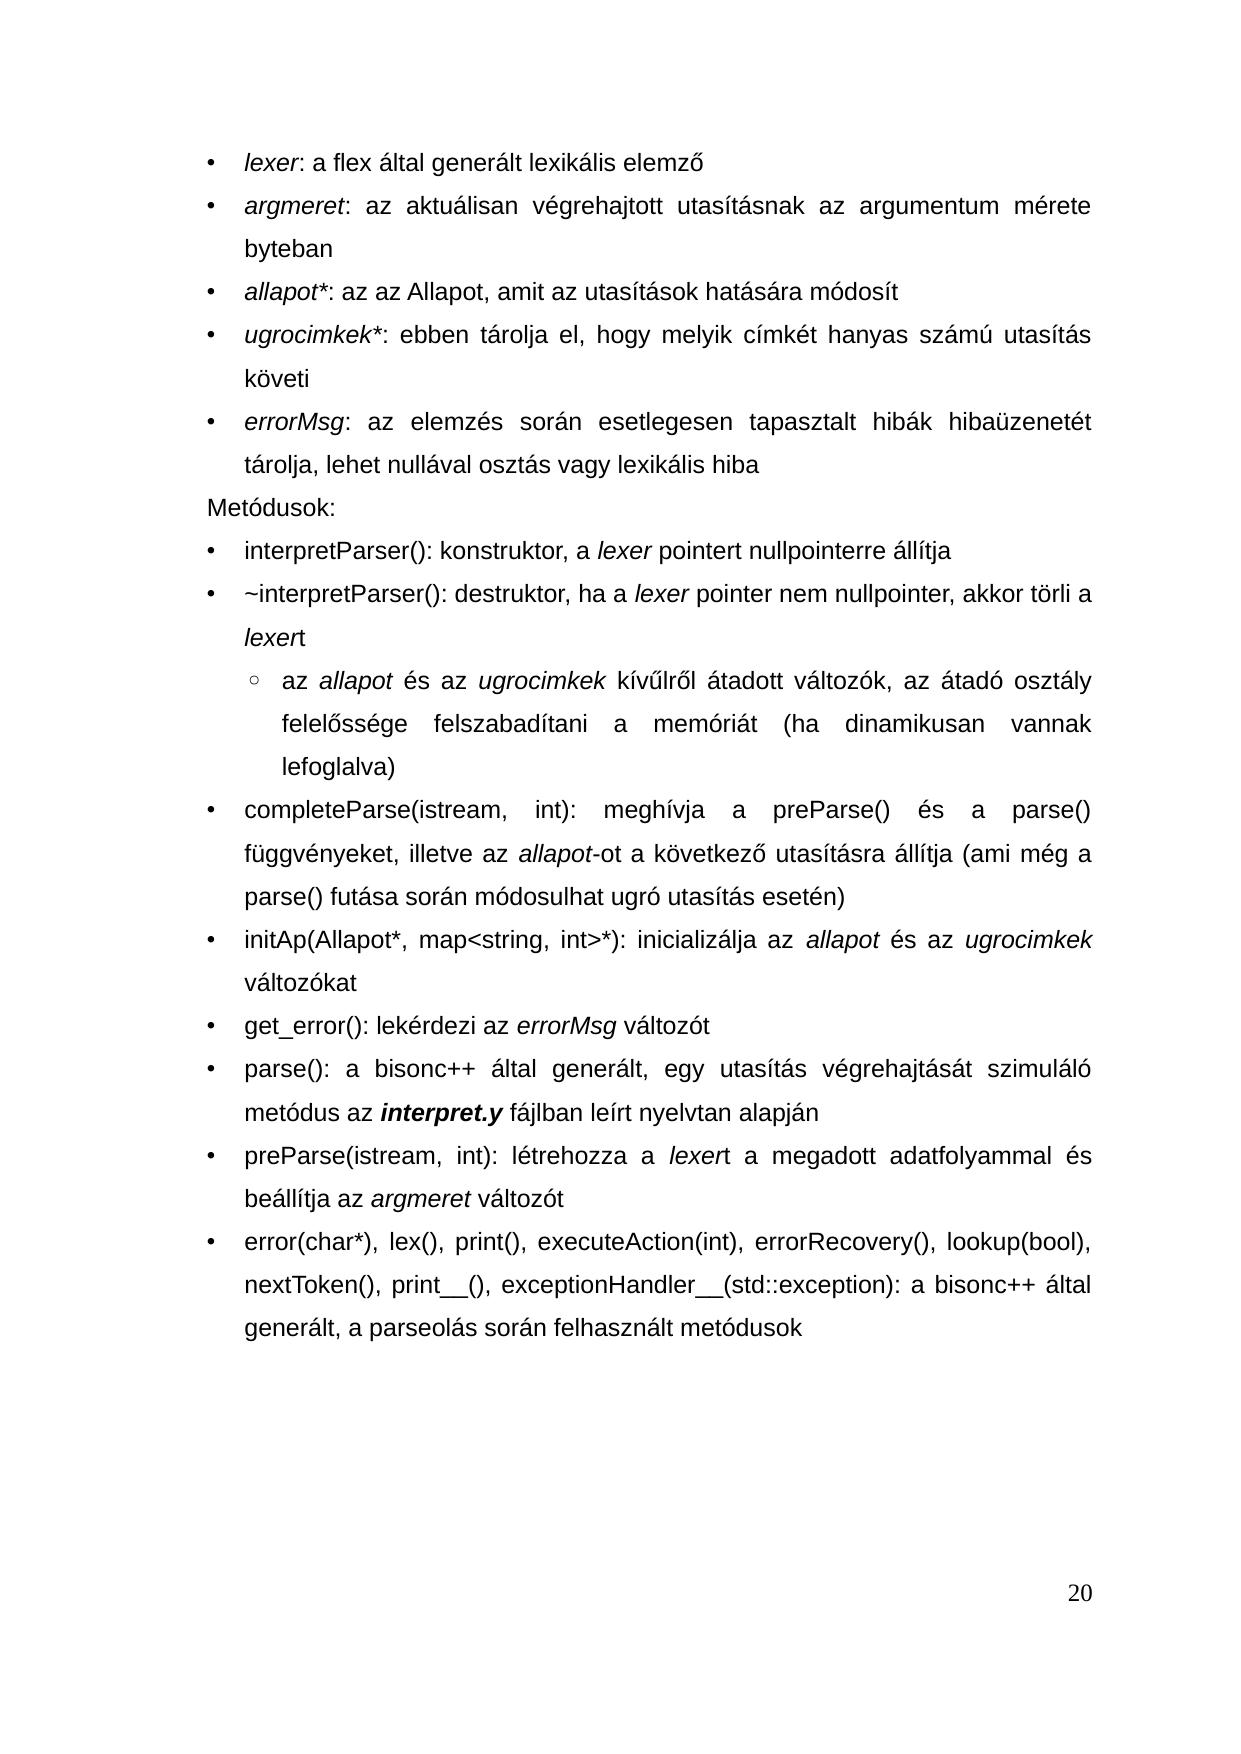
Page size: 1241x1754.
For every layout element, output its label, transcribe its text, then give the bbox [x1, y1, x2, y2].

list errorMsg: az elemzés során esetlegesen tapasztalt hibák hibaüzenetét tárolja, lehet nullával osztás vagy lexikális hiba [207, 407, 1093, 479]
list get_error(): lekérdezi az errorMsg változót [207, 1011, 1093, 1040]
list preParse(istream, int): létrehozza a lexert a megadott adatfolyammal és beállítja az argmeret változót [207, 1141, 1093, 1213]
list argmeret: az aktuálisan végrehajtott utasításnak az argumentum mérete byteban [207, 191, 1093, 263]
text Metódusok: [207, 493, 1093, 522]
list initAp(Allapot*, map<string, int>*): inicializálja az allapot és az ugrocimkek változókat [207, 925, 1093, 997]
list lexer: a flex által generált lexikális elemző [207, 148, 1093, 176]
list allapot*: az az Allapot, amit az utasítások hatására módosít [207, 277, 1093, 306]
list error(char*), lex(), print(), executeAction(int), errorRecovery(), lookup(bool), nextToken(), print__(), exceptionHandler__(std::exception): a bisonc++ által generált, a parseolás során felhasznált metódusok [207, 1227, 1093, 1342]
list az allapot és az ugrocimkek kívűlről átadott változók, az átadó osztály felelőssége felszabadítani a memóriát (ha dinamikusan vannak lefoglalva) [244, 666, 1093, 781]
list ~interpretParser(): destruktor, ha a lexer pointer nem nullpointer, akkor törli a lexert [207, 579, 1093, 651]
list completeParse(istream, int): meghívja a preParse() és a parse() függvényeket, illetve az allapot-ot a következő utasításra állítja (ami még a parse() futása során módosulhat ugró utasítás esetén) [207, 795, 1093, 910]
list ugrocimkek*: ebben tárolja el, hogy melyik címkét hanyas számú utasítás követi [207, 320, 1093, 392]
list parse(): a bisonc++ által generált, egy utasítás végrehajtását szimuláló metódus az interpret.y fájlban leírt nyelvtan alapján [207, 1054, 1093, 1126]
list interpretParser(): konstruktor, a lexer pointert nullpointerre állítja [207, 536, 1093, 565]
